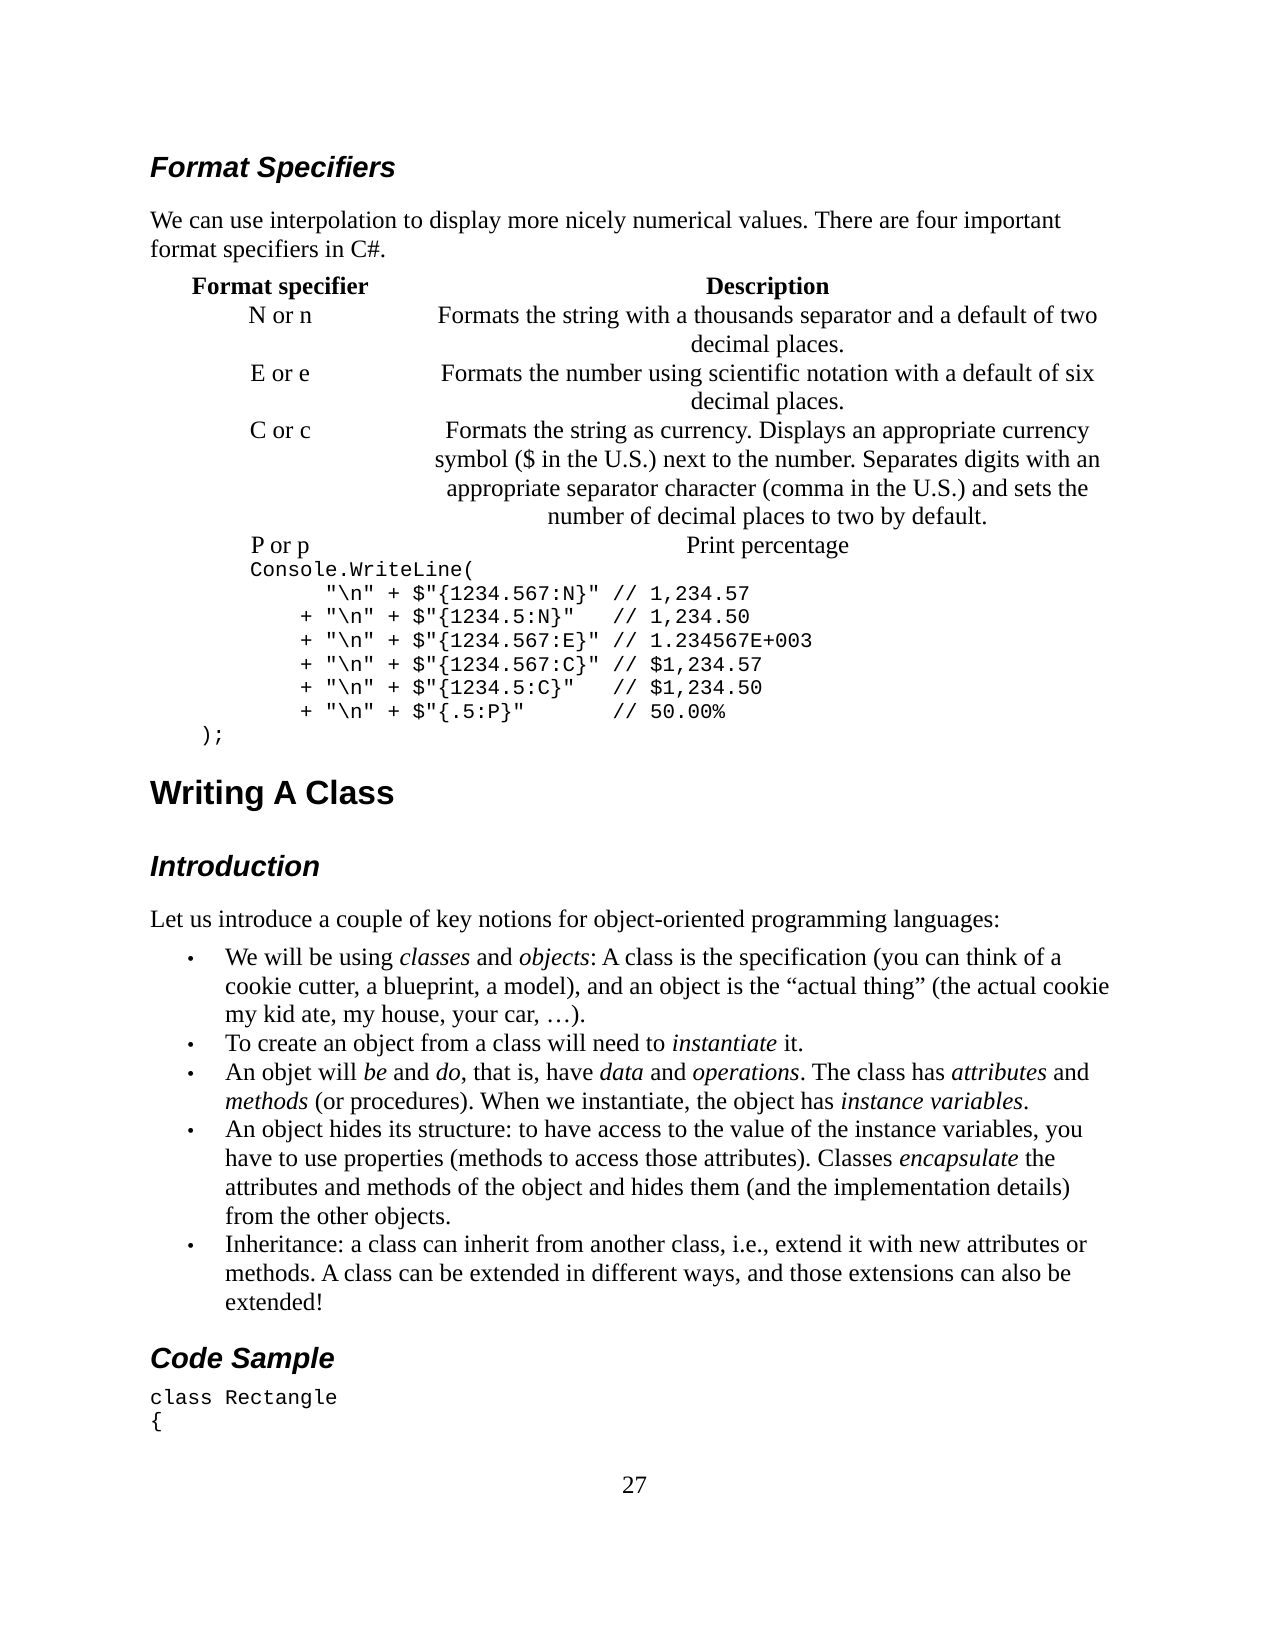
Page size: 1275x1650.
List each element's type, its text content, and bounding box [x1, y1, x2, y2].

text Console.WriteLine( [150, 559, 1125, 583]
table_cell P or p [150, 530, 410, 559]
table_cell C or c [150, 415, 410, 530]
text ); [150, 724, 1125, 748]
table_cell Formats the string as currency. Displays an appropriate currency symbol ($ in the U.S.) next to the number. Separates digits with an appropriate separator character (comma in the U.S.) and sets the number of decimal places to two by default. [410, 415, 1125, 530]
list Inheritance: a class can inherit from another class, i.e., extend it with new attributes or methods. A class can be extended in different ways, and those extensions can also be extended! [187, 1229, 1125, 1316]
table_cell Print percentage [410, 530, 1125, 559]
table_cell N or n [150, 300, 410, 358]
table_header Description [410, 271, 1125, 300]
list To create an object from a class will need to instantiate it. [187, 1028, 1125, 1057]
list An object hides its structure: to have access to the value of the instance variables, you have to use properties (methods to access those attributes). Classes encapsulate the attributes and methods of the object and hides them (and the implementation details) from the other objects. [187, 1114, 1125, 1229]
text + "\n" + $"{.5:P}" // 50.00% [150, 701, 1125, 724]
text We can use interpolation to display more nicely numerical values. There are four important format specifiers in C#. [150, 205, 1125, 262]
list An objet will be and do, that is, have data and operations. The class has attributes and methods (or procedures). When we instantiate, the object has instance variables. [187, 1057, 1125, 1114]
text { [150, 1410, 1125, 1434]
list We will be using classes and objects: A class is the specification (you can think of a cookie cutter, a blueprint, a model), and an object is the “actual thing” (the actual cookie my kid ate, my house, your car, …). [187, 942, 1125, 1028]
table_cell Formats the number using scientific notation with a default of six decimal places. [410, 358, 1125, 415]
text "\n" + $"{1234.567:N}" // 1,234.57 [150, 583, 1125, 606]
subtitle Code Sample [150, 1341, 1125, 1374]
text + "\n" + $"{1234.567:E}" // 1.234567E+003 [150, 630, 1125, 653]
text + "\n" + $"{1234.5:C}" // $1,234.50 [150, 677, 1125, 701]
text Let us introduce a couple of key notions for object-oriented programming languages: [150, 904, 1125, 933]
table_cell Formats the string with a thousands separator and a default of two decimal places. [410, 300, 1125, 358]
table_cell E or e [150, 358, 410, 415]
subtitle Writing A Class [150, 773, 1125, 812]
text + "\n" + $"{1234.567:C}" // $1,234.57 [150, 653, 1125, 677]
subtitle Format Specifiers [150, 150, 1125, 183]
text + "\n" + $"{1234.5:N}" // 1,234.50 [150, 606, 1125, 630]
text class Rectangle [150, 1387, 1125, 1410]
subtitle Introduction [150, 849, 1125, 883]
table_header Format specifier [150, 271, 410, 300]
